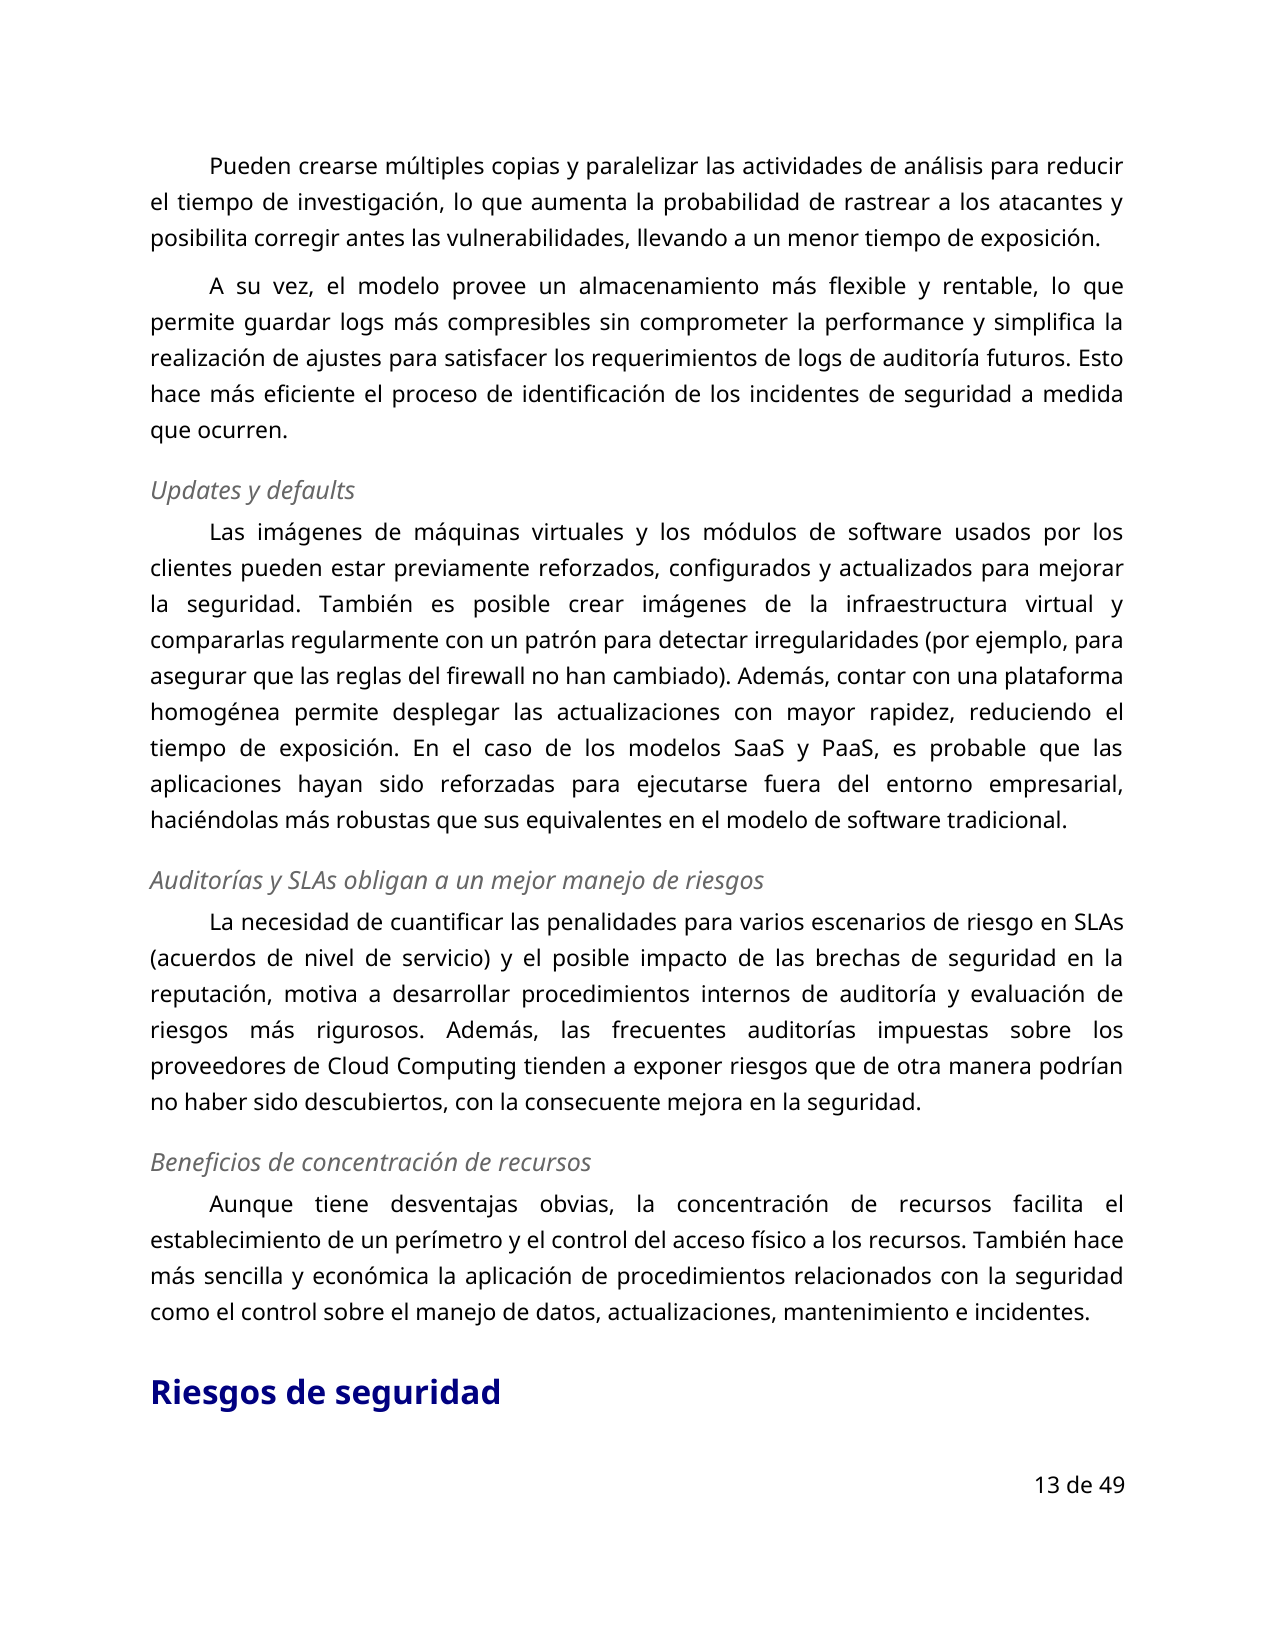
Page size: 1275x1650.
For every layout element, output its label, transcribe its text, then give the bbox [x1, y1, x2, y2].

text Las imágenes de máquinas virtuales y los módulos de software usados por los clientes pueden estar previamente reforzados, configurados y actualizados para mejorar la seguridad. También es posible crear imágenes de la infraestructura virtual y compararlas regularmente con un patrón para detectar irregularidades (por ejemplo, para asegurar que las reglas del firewall no han cambiado). Además, contar con una plataforma homogénea permite desplegar las actualizaciones con mayor rapidez, reduciendo el tiempo de exposición. En el caso de los modelos SaaS y PaaS, es probable que las aplicaciones hayan sido reforzadas para ejecutarse fuera del entorno empresarial, haciéndolas más robustas que sus equivalentes en el modelo de software tradicional. [150, 516, 1125, 835]
subtitle Beneficios de concentración de recursos [150, 1144, 1125, 1178]
text La necesidad de cuantificar las penalidades para varios escenarios de riesgo en SLAs (acuerdos de nivel de servicio) y el posible impacto de las brechas de seguridad en la reputación, motiva a desarrollar procedimientos internos de auditoría y evaluación de riesgos más rigurosos. Además, las frecuentes auditorías impuestas sobre los proveedores de Cloud Computing tienden a exponer riesgos que de otra manera podrían no haber sido descubiertos, con la consecuente mejora en la seguridad. [150, 906, 1125, 1117]
subtitle Auditorías y SLAs obligan a un mejor manejo de riesgos [150, 863, 1125, 897]
text Pueden crearse múltiples copias y paralelizar las actividades de análisis para reducir el tiempo de investigación, lo que aumenta la probabilidad de rastrear a los atacantes y posibilita corregir antes las vulnerabilidades, llevando a un menor tiempo de exposición. [150, 150, 1125, 253]
subtitle Updates y defaults [150, 473, 1125, 507]
subtitle Riesgos de seguridad [150, 1369, 1125, 1414]
text A su vez, el modelo provee un almacenamiento más flexible y rentable, lo que permite guardar logs más compresibles sin comprometer la performance y simplifica la realización de ajustes para satisfacer los requerimientos de logs de auditoría futuros. Esto hace más eficiente el proceso de identificación de los incidentes de seguridad a medida que ocurren. [150, 270, 1125, 445]
text Aunque tiene desventajas obvias, la concentración de recursos facilita el establecimiento de un perímetro y el control del acceso físico a los recursos. También hace más sencilla y económica la aplicación de procedimientos relacionados con la seguridad como el control sobre el manejo de datos, actualizaciones, mantenimiento e incidentes. [150, 1188, 1125, 1327]
